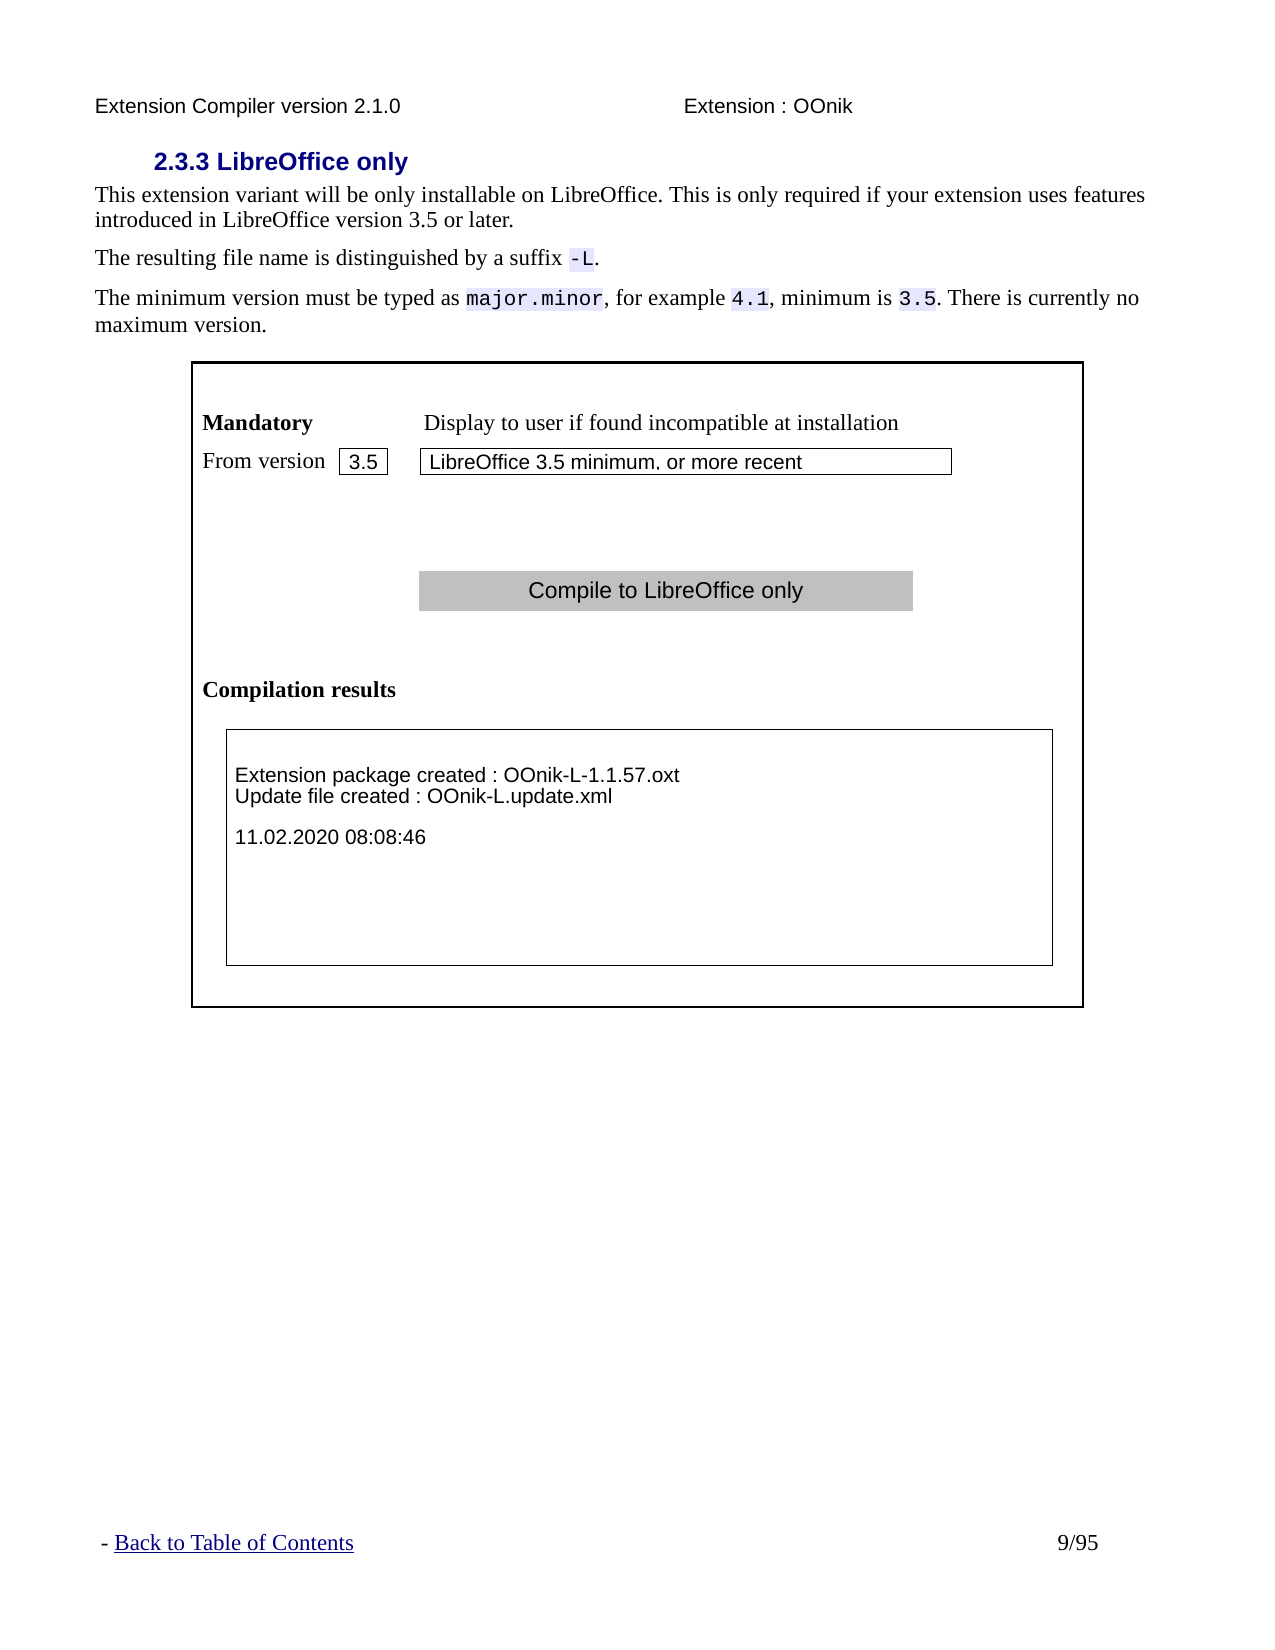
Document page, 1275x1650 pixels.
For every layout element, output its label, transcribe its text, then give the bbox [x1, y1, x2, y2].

text The resulting file name is distinguished by a suffix -L. [94, 245, 1181, 272]
subtitle LibreOffice only [153, 147, 1181, 176]
text Compilation results [202, 676, 1073, 702]
text [388, 448, 420, 474]
text The minimum version must be typed as major.minor, for example 4.1, minimum is 3.5. There is currently no maximum version. [94, 284, 1181, 337]
text This extension variant will be only installable on LibreOffice. This is only required if your extension uses features introduced in LibreOffice version 3.5 or later. [94, 181, 1181, 232]
text From version [202, 448, 339, 474]
text Mandatory Display to user if found incompatible at installation [202, 410, 1073, 436]
text [952, 448, 1073, 474]
